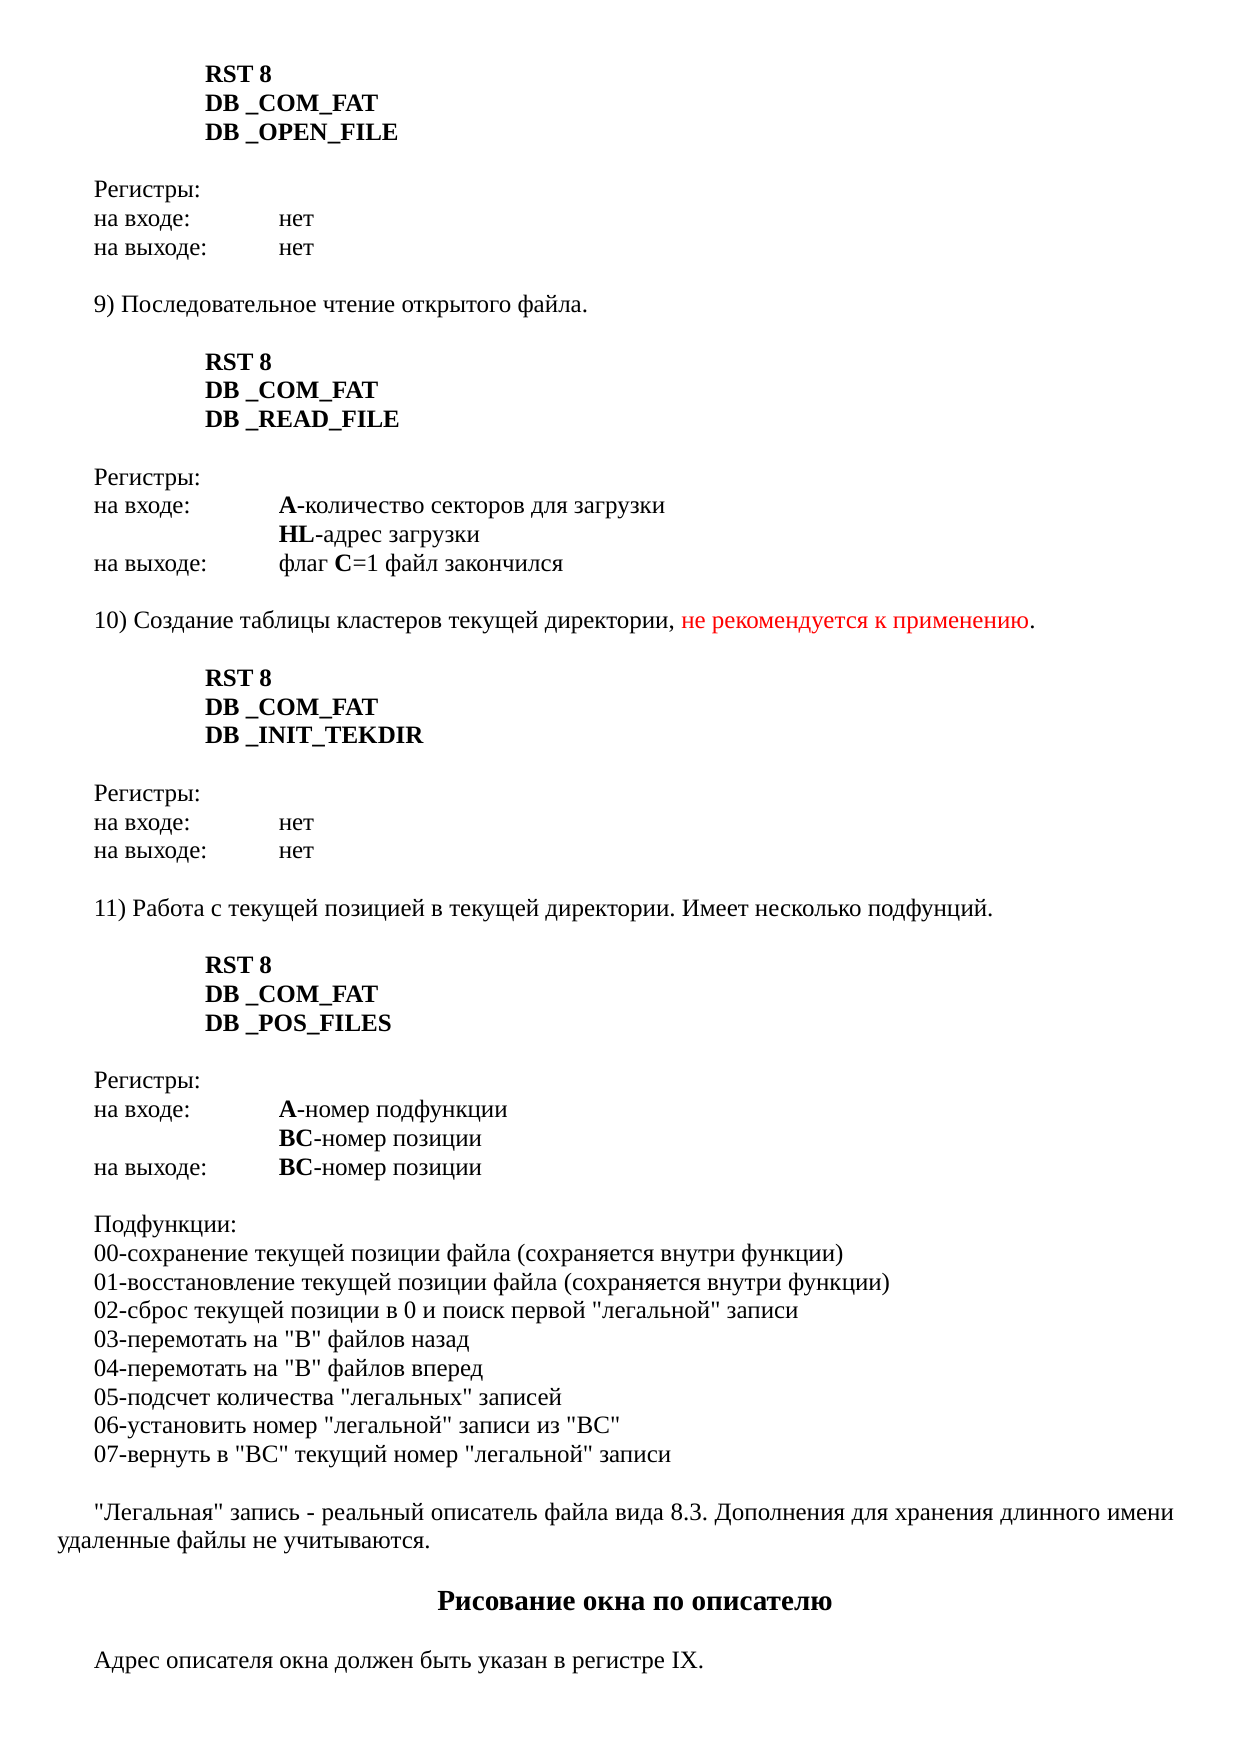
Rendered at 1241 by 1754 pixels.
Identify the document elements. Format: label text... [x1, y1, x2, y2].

text DB _READ_FILE [57, 404, 1176, 433]
text 02-сброс текущей позиции в 0 и поиск первой "легальной" записи [57, 1296, 1176, 1324]
text Регистры: [57, 174, 1176, 203]
text RST 8 [57, 347, 1176, 376]
text 00-сохранение текущей позиции файла (сохраняется внутри функции) [57, 1238, 1176, 1267]
text 11) Работа с текущей позицией в текущей директории. Имеет несколько подфунций. [57, 893, 1176, 922]
text 10) Создание таблицы кластеров текущей директории, не рекомендуется к применению. [57, 606, 1176, 634]
text Регистры: [57, 462, 1176, 491]
text DB _COM_FAT [57, 88, 1176, 117]
text 03-перемотать на "B" файлов назад [57, 1324, 1176, 1353]
text RST 8 [57, 663, 1176, 692]
text на входе: нет [57, 203, 1176, 232]
text на выходе: нет [57, 836, 1176, 864]
text RST 8 [57, 59, 1176, 88]
text 06-установить номер "легальной" записи из "BC" [57, 1411, 1176, 1439]
text на выходе: флаг C=1 файл закончился [57, 548, 1176, 577]
text 05-подсчет количества "легальных" записей [57, 1382, 1176, 1411]
text Подфункции: [57, 1209, 1176, 1238]
text на выходе: BC-номер позиции [57, 1152, 1176, 1181]
text Регистры: [57, 1066, 1176, 1094]
text DB _INIT_TEKDIR [57, 721, 1176, 749]
text на входе: нет [57, 807, 1176, 836]
text на входе: A-номер подфункции [57, 1094, 1176, 1123]
text DB _OPEN_FILE [57, 117, 1176, 146]
text Адрес описателя окна должен быть указан в регистре IX. [57, 1645, 1176, 1674]
text HL-адрес загрузки [57, 519, 1176, 548]
text DB _COM_FAT [57, 979, 1176, 1008]
text BC-номер позиции [57, 1123, 1176, 1152]
text Регистры: [57, 778, 1176, 807]
text Рисование окна по описателю [57, 1583, 1176, 1617]
text RST 8 [57, 951, 1176, 979]
text DB _COM_FAT [57, 692, 1176, 721]
text DB _POS_FILES [57, 1008, 1176, 1037]
text "Легальная" запись - реальный описатель файла вида 8.3. Дополнения для хранения длинного имени удаленные файлы не учитываются. [57, 1497, 1176, 1554]
text 9) Последовательное чтение открытого файла. [57, 289, 1176, 318]
text DB _COM_FAT [57, 376, 1176, 404]
text 07-вернуть в "BC" текущий номер "легальной" записи [57, 1439, 1176, 1468]
text на входе: A-количество секторов для загрузки [57, 491, 1176, 519]
text 01-восстановление текущей позиции файла (сохраняется внутри функции) [57, 1267, 1176, 1296]
text на выходе: нет [57, 232, 1176, 261]
text 04-перемотать на "B" файлов вперед [57, 1353, 1176, 1382]
